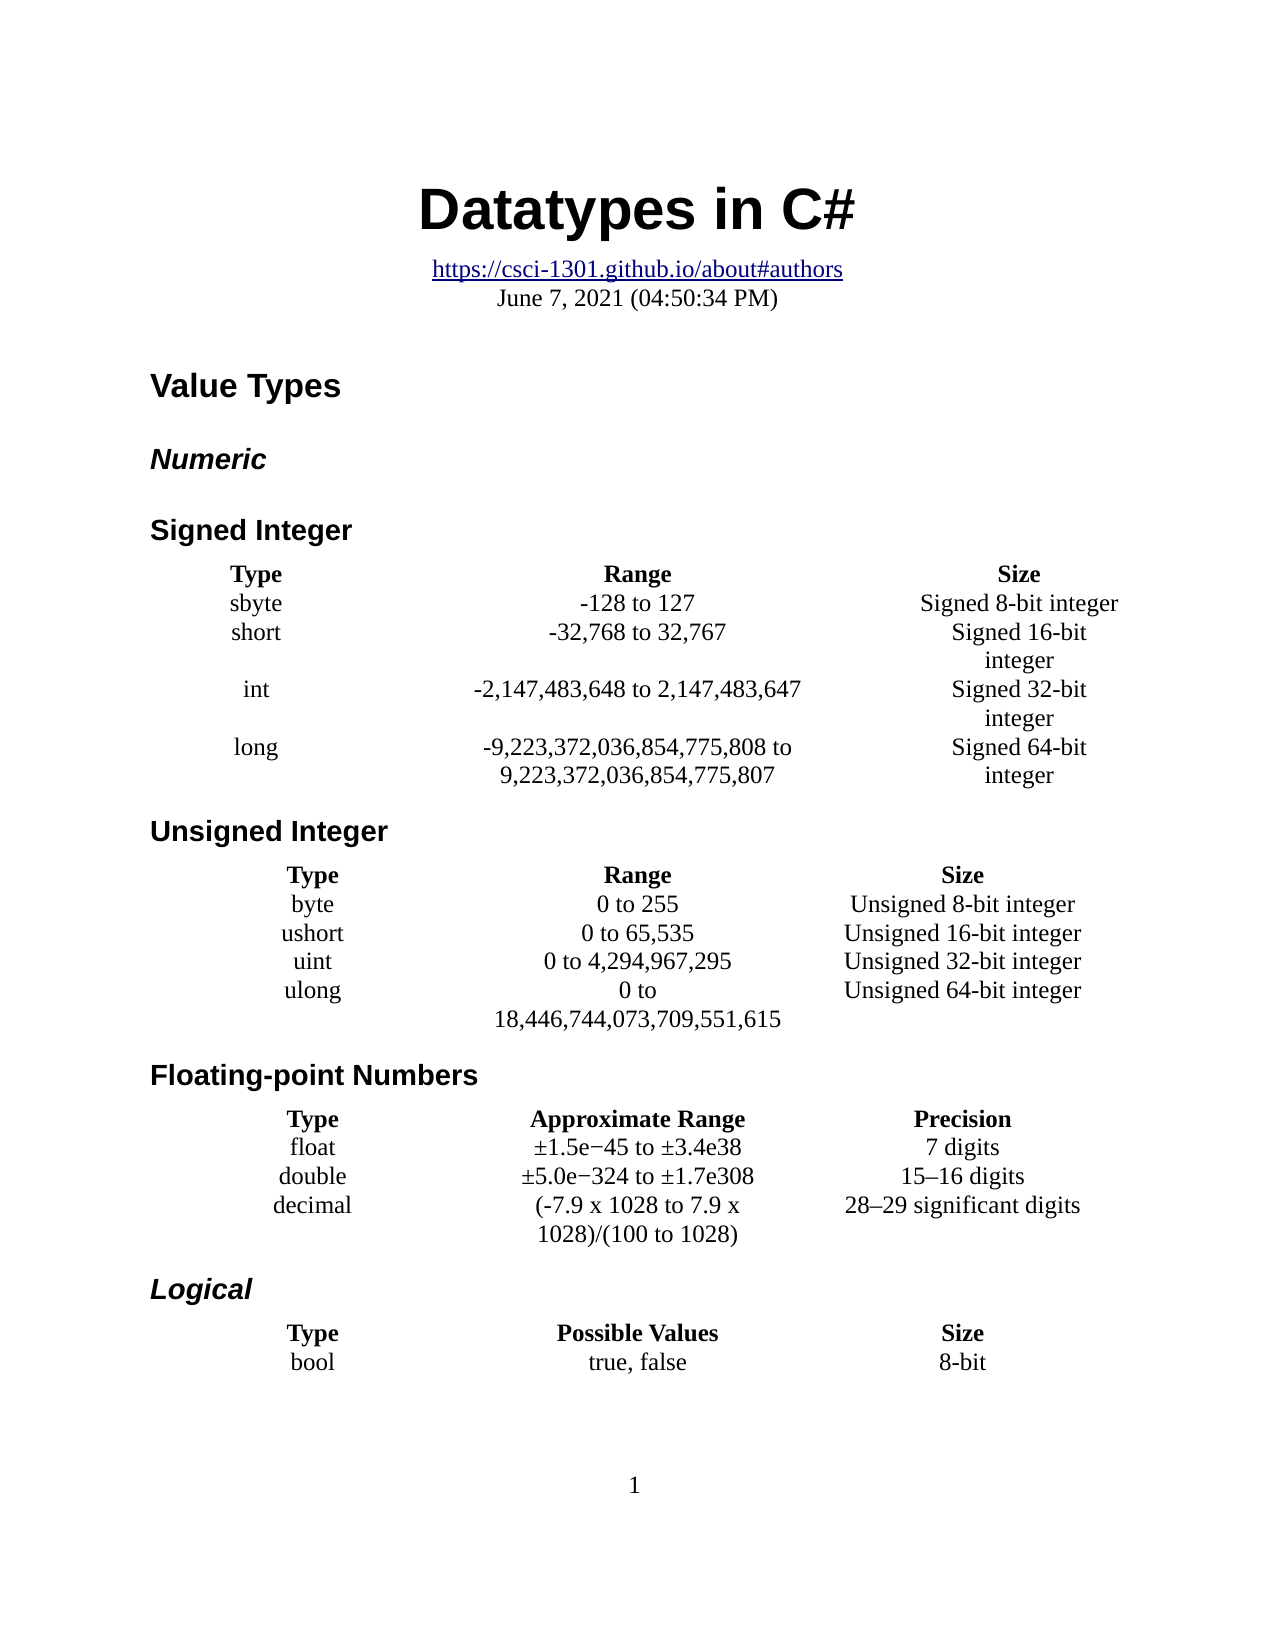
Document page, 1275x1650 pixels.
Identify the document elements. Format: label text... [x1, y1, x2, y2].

table_header Precision [800, 1104, 1125, 1132]
table_cell Unsigned 16-bit integer [800, 918, 1125, 946]
table_cell 0 to 18,446,744,073,709,551,615 [475, 975, 800, 1033]
table_cell ushort [150, 918, 475, 946]
table_cell 28–29 significant digits [800, 1190, 1125, 1247]
text https://csci-1301.github.io/about#authors [150, 254, 1125, 283]
table_cell long [150, 732, 362, 789]
table_header Range [475, 860, 800, 889]
table_header Size [800, 1319, 1125, 1347]
table_cell (-7.9 x 1028 to 7.9 x 1028)/(100 to 1028) [475, 1190, 800, 1247]
table_cell -2,147,483,648 to 2,147,483,647 [362, 674, 913, 732]
table_cell uint [150, 946, 475, 975]
table_header Type [150, 1319, 475, 1347]
table_header Type [150, 1104, 475, 1132]
table_cell sbyte [150, 588, 362, 617]
table_cell Unsigned 8-bit integer [800, 889, 1125, 918]
subtitle Value Types [150, 366, 1125, 404]
table_cell Unsigned 64-bit integer [800, 975, 1125, 1033]
table_cell -128 to 127 [362, 588, 913, 617]
table_cell 7 digits [800, 1133, 1125, 1161]
table_header Size [800, 860, 1125, 889]
table_cell decimal [150, 1190, 475, 1247]
subtitle Floating-point Numbers [150, 1058, 1125, 1091]
subtitle Unsigned Integer [150, 814, 1125, 848]
table_header Type [150, 559, 362, 588]
table_cell int [150, 674, 362, 732]
table_cell 0 to 4,294,967,295 [475, 946, 800, 975]
table_cell ±5.0e−324 to ±1.7e308 [475, 1161, 800, 1190]
text June 7, 2021 (04:50:34 PM) [150, 283, 1125, 312]
table_header Approximate Range [475, 1104, 800, 1132]
table_cell byte [150, 889, 475, 918]
table_cell Unsigned 32-bit integer [800, 946, 1125, 975]
table_cell -9,223,372,036,854,775,808 to 9,223,372,036,854,775,807 [362, 732, 913, 789]
table_header Size [913, 559, 1125, 588]
subtitle Numeric [150, 442, 1125, 476]
table_cell true, false [475, 1347, 800, 1376]
table_cell 8-bit [800, 1347, 1125, 1376]
table_cell 0 to 65,535 [475, 918, 800, 946]
subtitle Signed Integer [150, 513, 1125, 547]
table_header Range [362, 559, 913, 588]
table_cell Signed 64-bit integer [913, 732, 1125, 789]
table_header Type [150, 860, 475, 889]
title Datatypes in C# [150, 175, 1125, 242]
table_cell ±1.5e−45 to ±3.4e38 [475, 1133, 800, 1161]
table_header Possible Values [475, 1319, 800, 1347]
table_cell float [150, 1133, 475, 1161]
subtitle Logical [150, 1272, 1125, 1306]
table_cell ulong [150, 975, 475, 1033]
table_cell Signed 8-bit integer [913, 588, 1125, 617]
table_cell -32,768 to 32,767 [362, 617, 913, 674]
table_cell Signed 16-bit integer [913, 617, 1125, 674]
table_cell short [150, 617, 362, 674]
table_cell 15–16 digits [800, 1161, 1125, 1190]
table_cell Signed 32-bit integer [913, 674, 1125, 732]
table_cell 0 to 255 [475, 889, 800, 918]
table_cell bool [150, 1347, 475, 1376]
table_cell double [150, 1161, 475, 1190]
